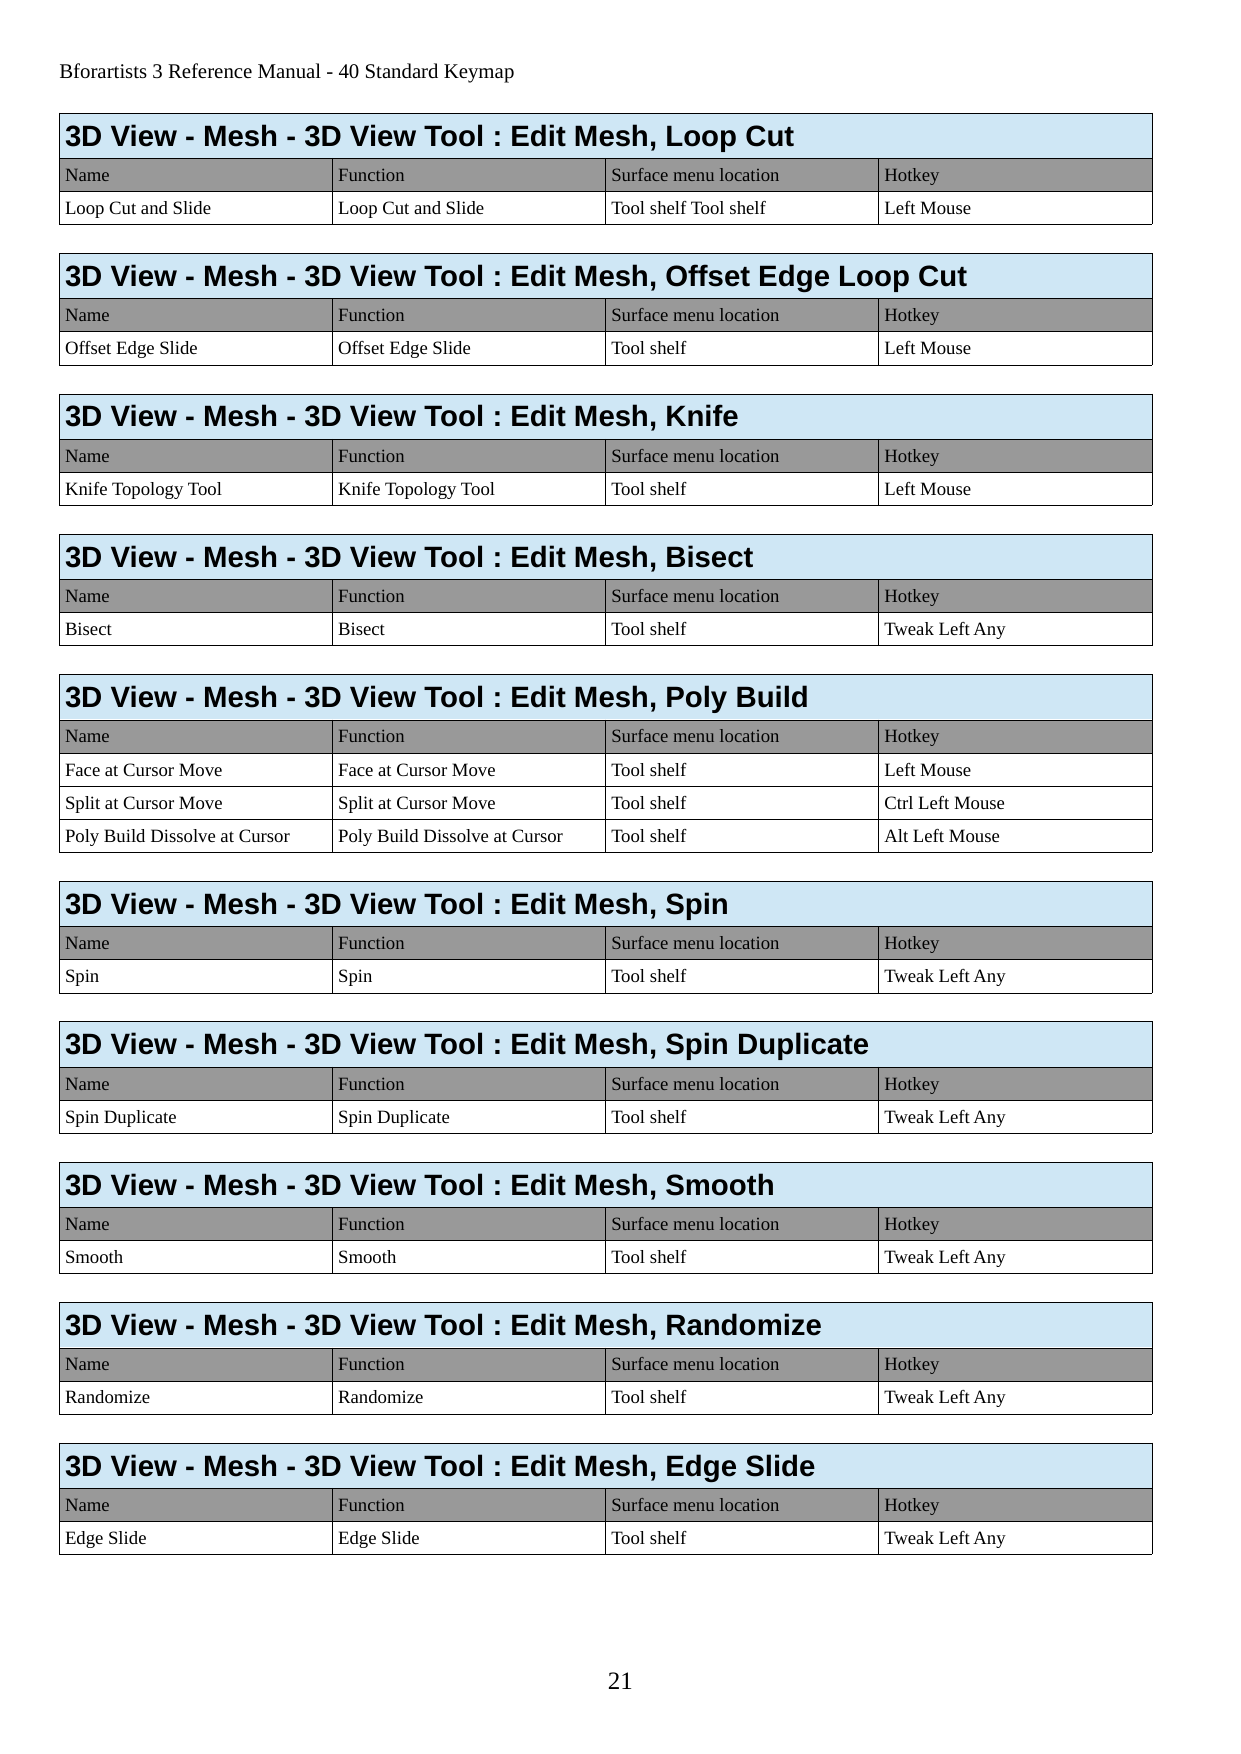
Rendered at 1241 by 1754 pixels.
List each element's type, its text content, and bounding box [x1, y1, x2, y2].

table_cell Spin [60, 960, 332, 992]
table_cell Tool shelf [606, 613, 878, 645]
table_cell Bisect [333, 613, 605, 645]
table_cell Function [333, 721, 605, 753]
table_cell Loop Cut and Slide [60, 192, 332, 224]
table_cell Name [60, 159, 332, 191]
table_cell Split at Cursor Move [333, 787, 605, 819]
table_cell Poly Build Dissolve at Cursor [60, 820, 332, 852]
table_cell Surface menu location [606, 299, 878, 331]
table_cell Tool shelf [606, 820, 878, 852]
table_cell Ctrl Left Mouse [879, 787, 1152, 819]
table_cell Bisect [60, 613, 332, 645]
table_cell Spin Duplicate [333, 1101, 605, 1133]
table_cell Tool shelf [606, 473, 878, 505]
table_cell Smooth [60, 1241, 332, 1273]
table_cell Tool shelf [606, 1522, 878, 1554]
table_cell Tool shelf [606, 1241, 878, 1273]
table_cell Spin Duplicate [60, 1101, 332, 1133]
table_cell Surface menu location [606, 159, 878, 191]
table_cell Surface menu location [606, 1349, 878, 1381]
table_header 3D View - Mesh - 3D View Tool : Edit Mesh, Randomize [60, 1303, 1152, 1347]
table_cell Tool shelf Tool shelf [606, 192, 878, 224]
table_cell Tool shelf [606, 754, 878, 786]
table_cell Function [333, 159, 605, 191]
table_cell Tool shelf [606, 787, 878, 819]
table_cell Edge Slide [333, 1522, 605, 1554]
table_cell Knife Topology Tool [333, 473, 605, 505]
table_cell Face at Cursor Move [333, 754, 605, 786]
table_header 3D View - Mesh - 3D View Tool : Edit Mesh, Poly Build [60, 675, 1152, 719]
table_cell Tool shelf [606, 1101, 878, 1133]
table_cell Name [60, 1068, 332, 1100]
table_header 3D View - Mesh - 3D View Tool : Edit Mesh, Spin Duplicate [60, 1022, 1152, 1067]
table_cell Tool shelf [606, 960, 878, 992]
table_cell Hotkey [879, 927, 1152, 959]
table_cell Hotkey [879, 1208, 1152, 1240]
table_cell Hotkey [879, 721, 1152, 753]
table_cell Offset Edge Slide [60, 332, 332, 364]
table_cell Function [333, 580, 605, 612]
table_cell Hotkey [879, 159, 1152, 191]
table_header 3D View - Mesh - 3D View Tool : Edit Mesh, Loop Cut [60, 114, 1152, 158]
table_cell Name [60, 1349, 332, 1381]
table_cell Function [333, 927, 605, 959]
table_cell Face at Cursor Move [60, 754, 332, 786]
table_cell Function [333, 1349, 605, 1381]
table_cell Alt Left Mouse [879, 820, 1152, 852]
table_cell Split at Cursor Move [60, 787, 332, 819]
table_header 3D View - Mesh - 3D View Tool : Edit Mesh, Spin [60, 882, 1152, 926]
table_cell Left Mouse [879, 754, 1152, 786]
table_cell Function [333, 1068, 605, 1100]
table_cell Tweak Left Any [879, 613, 1152, 645]
table_cell Left Mouse [879, 192, 1152, 224]
table_header 3D View - Mesh - 3D View Tool : Edit Mesh, Offset Edge Loop Cut [60, 254, 1152, 298]
table_cell Surface menu location [606, 1208, 878, 1240]
table_cell Hotkey [879, 580, 1152, 612]
table_cell Surface menu location [606, 1068, 878, 1100]
table_cell Left Mouse [879, 332, 1152, 364]
table_cell Surface menu location [606, 721, 878, 753]
table_cell Surface menu location [606, 1489, 878, 1521]
table_cell Name [60, 299, 332, 331]
table_cell Surface menu location [606, 580, 878, 612]
table_cell Surface menu location [606, 440, 878, 472]
table_cell Tool shelf [606, 332, 878, 364]
table_cell Spin [333, 960, 605, 992]
table_cell Randomize [60, 1382, 332, 1414]
table_cell Name [60, 927, 332, 959]
table_cell Randomize [333, 1382, 605, 1414]
table_cell Surface menu location [606, 927, 878, 959]
table_cell Hotkey [879, 1489, 1152, 1521]
table_cell Poly Build Dissolve at Cursor [333, 820, 605, 852]
table_cell Knife Topology Tool [60, 473, 332, 505]
table_cell Tweak Left Any [879, 1241, 1152, 1273]
table_header 3D View - Mesh - 3D View Tool : Edit Mesh, Knife [60, 395, 1152, 439]
table_cell Offset Edge Slide [333, 332, 605, 364]
table_cell Left Mouse [879, 473, 1152, 505]
table_cell Tweak Left Any [879, 960, 1152, 992]
table_cell Hotkey [879, 1068, 1152, 1100]
table_cell Function [333, 1489, 605, 1521]
table_cell Hotkey [879, 440, 1152, 472]
table_cell Name [60, 580, 332, 612]
table_cell Smooth [333, 1241, 605, 1273]
table_cell Edge Slide [60, 1522, 332, 1554]
table_header 3D View - Mesh - 3D View Tool : Edit Mesh, Smooth [60, 1163, 1152, 1207]
table_cell Tweak Left Any [879, 1382, 1152, 1414]
table_cell Name [60, 1208, 332, 1240]
table_cell Hotkey [879, 299, 1152, 331]
table_cell Tweak Left Any [879, 1101, 1152, 1133]
table_cell Name [60, 1489, 332, 1521]
table_cell Tool shelf [606, 1382, 878, 1414]
table_cell Loop Cut and Slide [333, 192, 605, 224]
table_cell Tweak Left Any [879, 1522, 1152, 1554]
table_header 3D View - Mesh - 3D View Tool : Edit Mesh, Edge Slide [60, 1444, 1152, 1488]
table_cell Function [333, 1208, 605, 1240]
table_cell Name [60, 721, 332, 753]
table_cell Name [60, 440, 332, 472]
table_cell Hotkey [879, 1349, 1152, 1381]
table_cell Function [333, 299, 605, 331]
table_header 3D View - Mesh - 3D View Tool : Edit Mesh, Bisect [60, 535, 1152, 579]
table_cell Function [333, 440, 605, 472]
